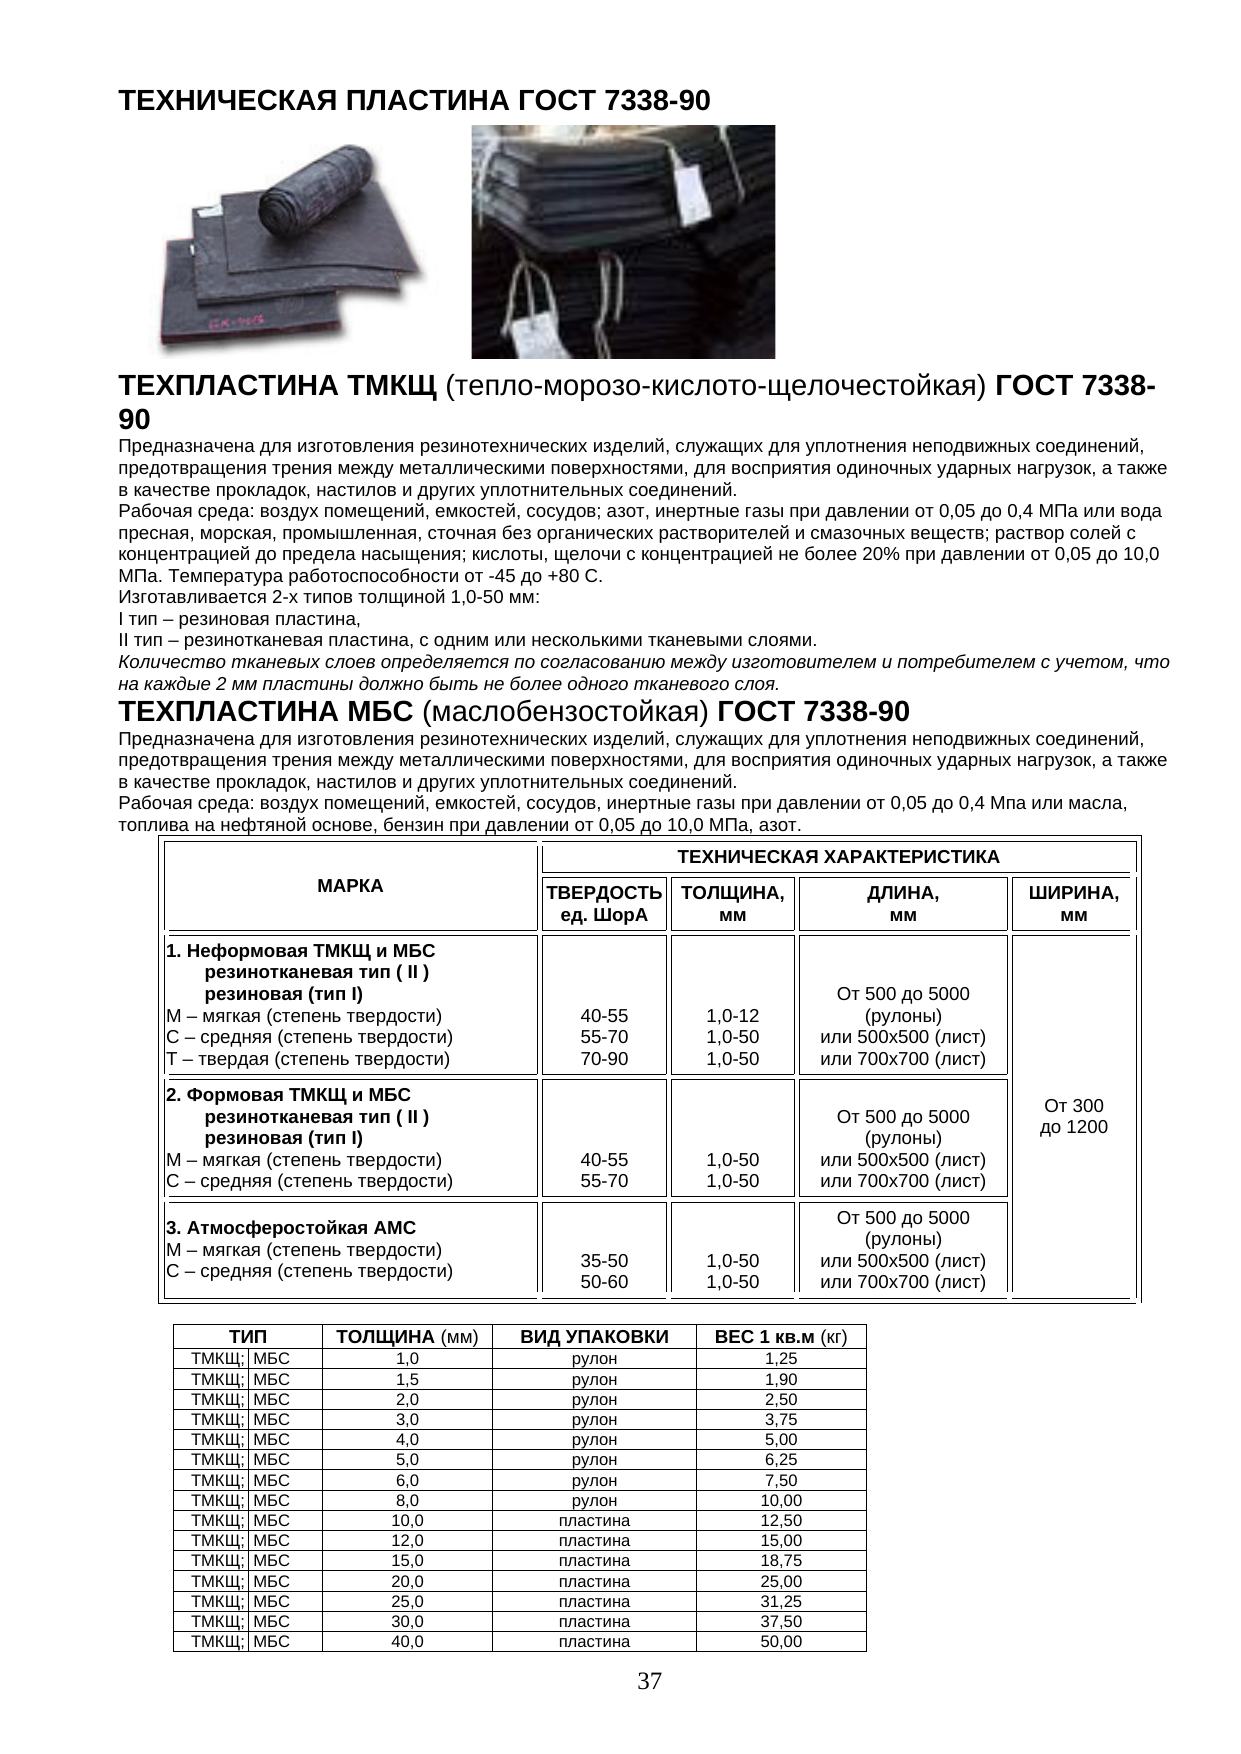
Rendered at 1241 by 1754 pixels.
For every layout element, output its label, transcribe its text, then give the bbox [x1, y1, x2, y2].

table_cell МБС [249, 1571, 322, 1591]
table_cell ТМКЩ; [174, 1571, 248, 1591]
table_cell 2,0 [323, 1390, 492, 1409]
table_cell рулон [493, 1430, 696, 1449]
table_cell МБС [249, 1491, 322, 1510]
text Количество тканевых слоев определяется по согласованию между изготовителем и потребителем с учетом, что на каждые 2 мм пластины должно быть не более одного тканевого слоя. [118, 651, 1181, 694]
table_cell ТМКЩ; [174, 1551, 248, 1570]
text I тип – резиновая пластина, [118, 608, 1181, 629]
table_cell 31,25 [697, 1592, 866, 1611]
table_cell МБС [249, 1470, 322, 1489]
text II тип – резинотканевая пластина, с одним или несколькими тканевыми слоями. [118, 629, 1181, 651]
table_cell рулон [493, 1349, 696, 1368]
text Предназначена для изготовления резинотехнических изделий, служащих для уплотнения неподвижных соединений, предотвращения трения между металлическими поверхностями, для восприятия одиночных ударных нагрузок, а также в качестве прокладок, настилов и других уплотнительных соединений. [118, 727, 1181, 792]
table_cell пластина [493, 1511, 696, 1530]
table_cell ТМКЩ; [174, 1410, 248, 1429]
text Изготавливается 2-х типов толщиной 1,0-50 мм: [118, 586, 1181, 608]
picture [471, 125, 776, 359]
table_cell 12,50 [697, 1511, 866, 1530]
table_cell 1,0-50 1,0-50 [669, 1074, 797, 1196]
table_cell МБС [249, 1632, 322, 1651]
table_cell ТМКЩ; [174, 1511, 248, 1530]
table_cell 1,25 [697, 1349, 866, 1368]
table_cell 12,0 [323, 1531, 492, 1550]
table_cell 50,00 [697, 1632, 866, 1651]
table_cell 1,0-50 1,0-50 [669, 1196, 797, 1297]
table_cell 25,00 [697, 1571, 866, 1591]
table_cell ТМКЩ; [174, 1470, 248, 1489]
table_cell 5,0 [323, 1450, 492, 1469]
table_cell 10,0 [323, 1511, 492, 1530]
table_cell ШИРИНА, мм [1010, 872, 1138, 929]
table_cell 10,00 [697, 1491, 866, 1510]
table_cell пластина [493, 1612, 696, 1631]
table_header ВИД УПАКОВКИ [493, 1325, 696, 1348]
table_cell ТМКЩ; [174, 1491, 248, 1510]
table_cell ТМКЩ; [174, 1450, 248, 1469]
table_cell 3. Атмосферостойкая АМС М – мягкая (степень твердости) С – средняя (степень твердости) [161, 1196, 540, 1297]
table_cell 6,0 [323, 1470, 492, 1489]
table_cell пластина [493, 1632, 696, 1651]
table_cell ТМКЩ; [174, 1632, 248, 1651]
table_cell 15,0 [323, 1551, 492, 1570]
table_cell МБС [249, 1511, 322, 1530]
table_cell ТОЛЩИНА, мм [669, 873, 797, 929]
table_cell ТМКЩ; [174, 1369, 248, 1388]
table_cell 2,50 [697, 1390, 866, 1409]
picture [134, 131, 439, 359]
text Предназначена для изготовления резинотехнических изделий, служащих для уплотнения неподвижных соединений, предотвращения трения между металлическими поверхностями, для восприятия одиночных ударных нагрузок, а также в качестве прокладок, настилов и других уплотнительных соединений. [118, 435, 1181, 500]
table_header ТЕХНИЧЕСКАЯ ХАРАКТЕРИСТИКА [540, 836, 1138, 872]
table_cell 3,75 [697, 1410, 866, 1429]
table_cell 1. Неформовая ТМКЩ и МБС резинотканевая тип ( II ) резиновая (тип I) М – мягкая (степень твердости) С – средняя (степень твердости) Т – твердая (степень твердости) [161, 930, 540, 1074]
table_cell 1,90 [697, 1369, 866, 1388]
table_cell 30,0 [323, 1612, 492, 1631]
table_cell От 500 до 5000 (рулоны) или 500х500 (лист) или 700х700 (лист) [797, 1074, 1010, 1196]
table_cell 5,00 [697, 1430, 866, 1449]
text ТЕХПЛАСТИНА МБС (маслобензостойкая) ГОСТ 7338-90 [118, 694, 1181, 727]
table_cell 6,25 [697, 1450, 866, 1469]
table_cell ДЛИНА, мм [797, 873, 1010, 929]
table_cell От 500 до 5000 (рулоны) или 500х500 (лист) или 700х700 (лист) [797, 1196, 1010, 1297]
table_cell 25,0 [323, 1592, 492, 1611]
table_cell МБС [249, 1450, 322, 1469]
table_cell МБС [249, 1531, 322, 1550]
table_cell 1,5 [323, 1369, 492, 1388]
table_cell МБС [249, 1430, 322, 1449]
table_cell 35-50 50-60 [540, 1196, 669, 1297]
table_cell 3,0 [323, 1410, 492, 1429]
table_cell МБС [249, 1390, 322, 1409]
table_cell 18,75 [697, 1551, 866, 1570]
table_cell пластина [493, 1531, 696, 1550]
table_cell От 300 до 1200 [1010, 930, 1138, 1297]
table_cell пластина [493, 1551, 696, 1570]
table_cell 2. Формовая ТМКЩ и МБС резинотканевая тип ( II ) резиновая (тип I) М – мягкая (степень твердости) С – средняя (степень твердости) [161, 1074, 540, 1196]
table_header ВЕС 1 кв.м (кг) [697, 1325, 866, 1348]
table_cell ТМКЩ; [174, 1592, 248, 1611]
table_cell МБС [249, 1369, 322, 1388]
table_cell МБС [249, 1551, 322, 1570]
text Рабочая среда: воздух помещений, емкостей, сосудов, инертные газы при давлении от 0,05 до 0,4 Мпа или масла, топлива на нефтяной основе, бензин при давлении от 0,05 до 10,0 МПа, азот. [118, 792, 1181, 835]
table_cell 15,00 [697, 1531, 866, 1550]
table_cell рулон [493, 1390, 696, 1409]
table_header ТОЛЩИНА (мм) [323, 1325, 492, 1348]
table_header МАРКА [161, 836, 540, 929]
table_cell 40-55 55-70 70-90 [540, 930, 669, 1074]
table_cell рулон [493, 1470, 696, 1489]
table_cell От 500 до 5000 (рулоны) или 500х500 (лист) или 700х700 (лист) [797, 930, 1010, 1074]
table_header ТИП [174, 1325, 322, 1348]
text Рабочая среда: воздух помещений, емкостей, сосудов; азот, инертные газы при давлении от 0,05 до 0,4 МПа или вода пресная, морская, промышленная, сточная без органических растворителей и смазочных веществ; раствор солей с концентрацией до предела насыщения; кислоты, щелочи с концентрацией не более 20% при давлении от 0,05 до 10,0 МПа. Температура работоспособности от -45 до +80 С. [118, 500, 1181, 586]
table_cell МБС [249, 1592, 322, 1611]
table_cell ТМКЩ; [174, 1531, 248, 1550]
table_cell 37,50 [697, 1612, 866, 1631]
table_cell 1,0 [323, 1349, 492, 1368]
table_cell МБС [249, 1349, 322, 1368]
table_cell пластина [493, 1592, 696, 1611]
table_cell ТМКЩ; [174, 1349, 248, 1368]
table_cell ТВЕРДОСТЬ ед. ШорА [540, 872, 669, 929]
table_cell 7,50 [697, 1470, 866, 1489]
table_cell рулон [493, 1450, 696, 1469]
table_cell 20,0 [323, 1571, 492, 1591]
table_cell ТМКЩ; [174, 1430, 248, 1449]
text ТЕХПЛАСТИНА ТМКЩ (тепло-морозо-кислото-щелочестойкая) ГОСТ 7338-90 [118, 368, 1181, 435]
table_cell ТМКЩ; [174, 1612, 248, 1631]
text ТЕХНИЧЕСКАЯ ПЛАСТИНА ГОСТ 7338-90 [118, 83, 1181, 117]
table_cell рулон [493, 1410, 696, 1429]
table_cell 1,0-12 1,0-50 1,0-50 [669, 930, 797, 1074]
table_cell 8,0 [323, 1491, 492, 1510]
table_cell МБС [249, 1612, 322, 1631]
table_cell ТМКЩ; [174, 1390, 248, 1409]
table_cell 40-55 55-70 [540, 1074, 669, 1196]
table_cell 40,0 [323, 1632, 492, 1651]
table_cell МБС [249, 1410, 322, 1429]
table_cell пластина [493, 1571, 696, 1591]
table_cell 4,0 [323, 1430, 492, 1449]
table_cell рулон [493, 1369, 696, 1388]
table_cell рулон [493, 1491, 696, 1510]
